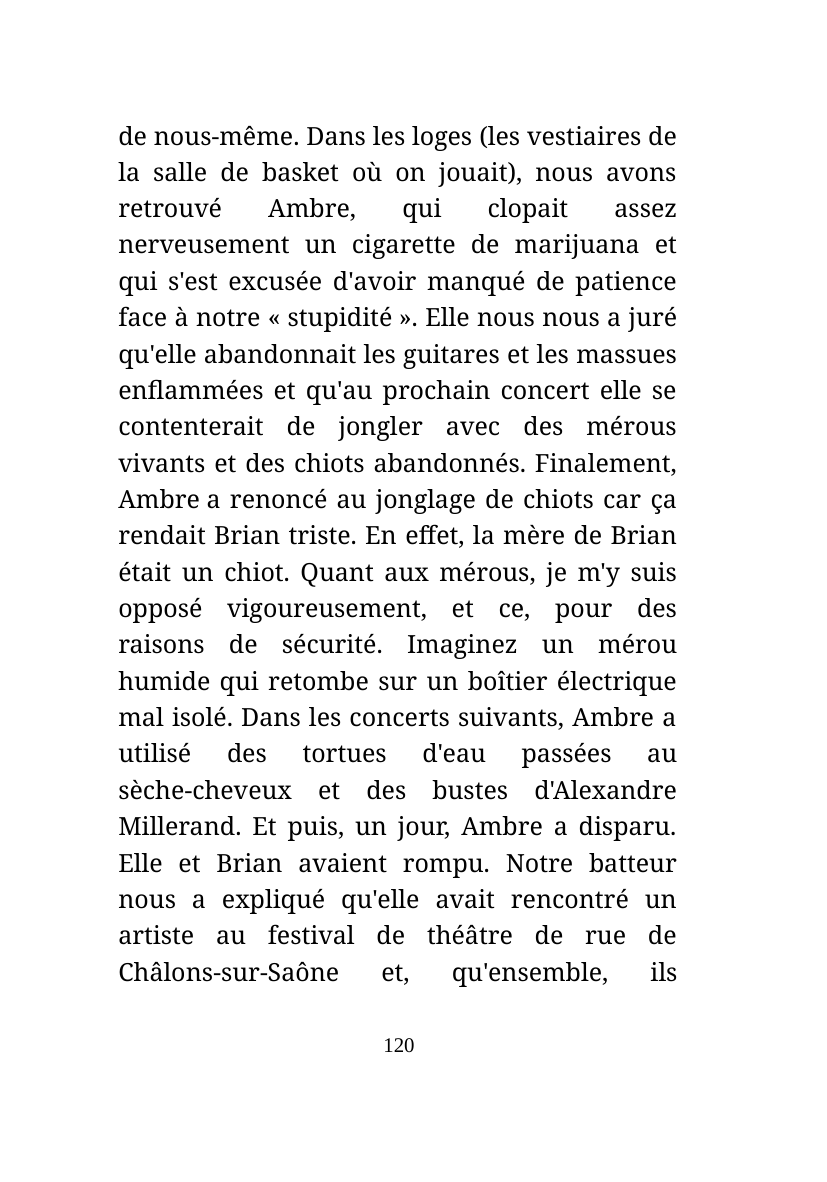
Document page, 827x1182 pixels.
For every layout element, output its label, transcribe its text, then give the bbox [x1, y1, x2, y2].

text de nous‑même. Dans les loges (les vestiaires de la salle de basket où on jouait), nous avons retrouvé Ambre, qui clopait assez nerveusement un cigarette de marijuana et qui s'est excusée d'avoir manqué de patience face à notre « stupidité ». Elle nous nous a juré qu'elle abandonnait les guitares et les massues enflammées et qu'au prochain concert elle se contenterait de jongler avec des mérous vivants et des chiots abandonnés. Finalement, Ambre a renoncé au jonglage de chiots car ça rendait Brian triste. En effet, la mère de Brian était un chiot. Quant aux mérous, je m'y suis opposé vigoureusement, et ce, pour des raisons de sécurité. Imaginez un mérou humide qui retombe sur un boîtier électrique mal isolé. Dans les concerts suivants, Ambre a utilisé des tortues d'eau passées au sèche‑cheveux et des bustes d'Alexandre Millerand. Et puis, un jour, Ambre a disparu. Elle et Brian avaient rompu. Notre batteur nous a expliqué qu'elle avait rencontré un artiste au festival de théâtre de rue de Châlons‑sur‑Saône et, qu'ensemble, ils [118, 118, 677, 988]
